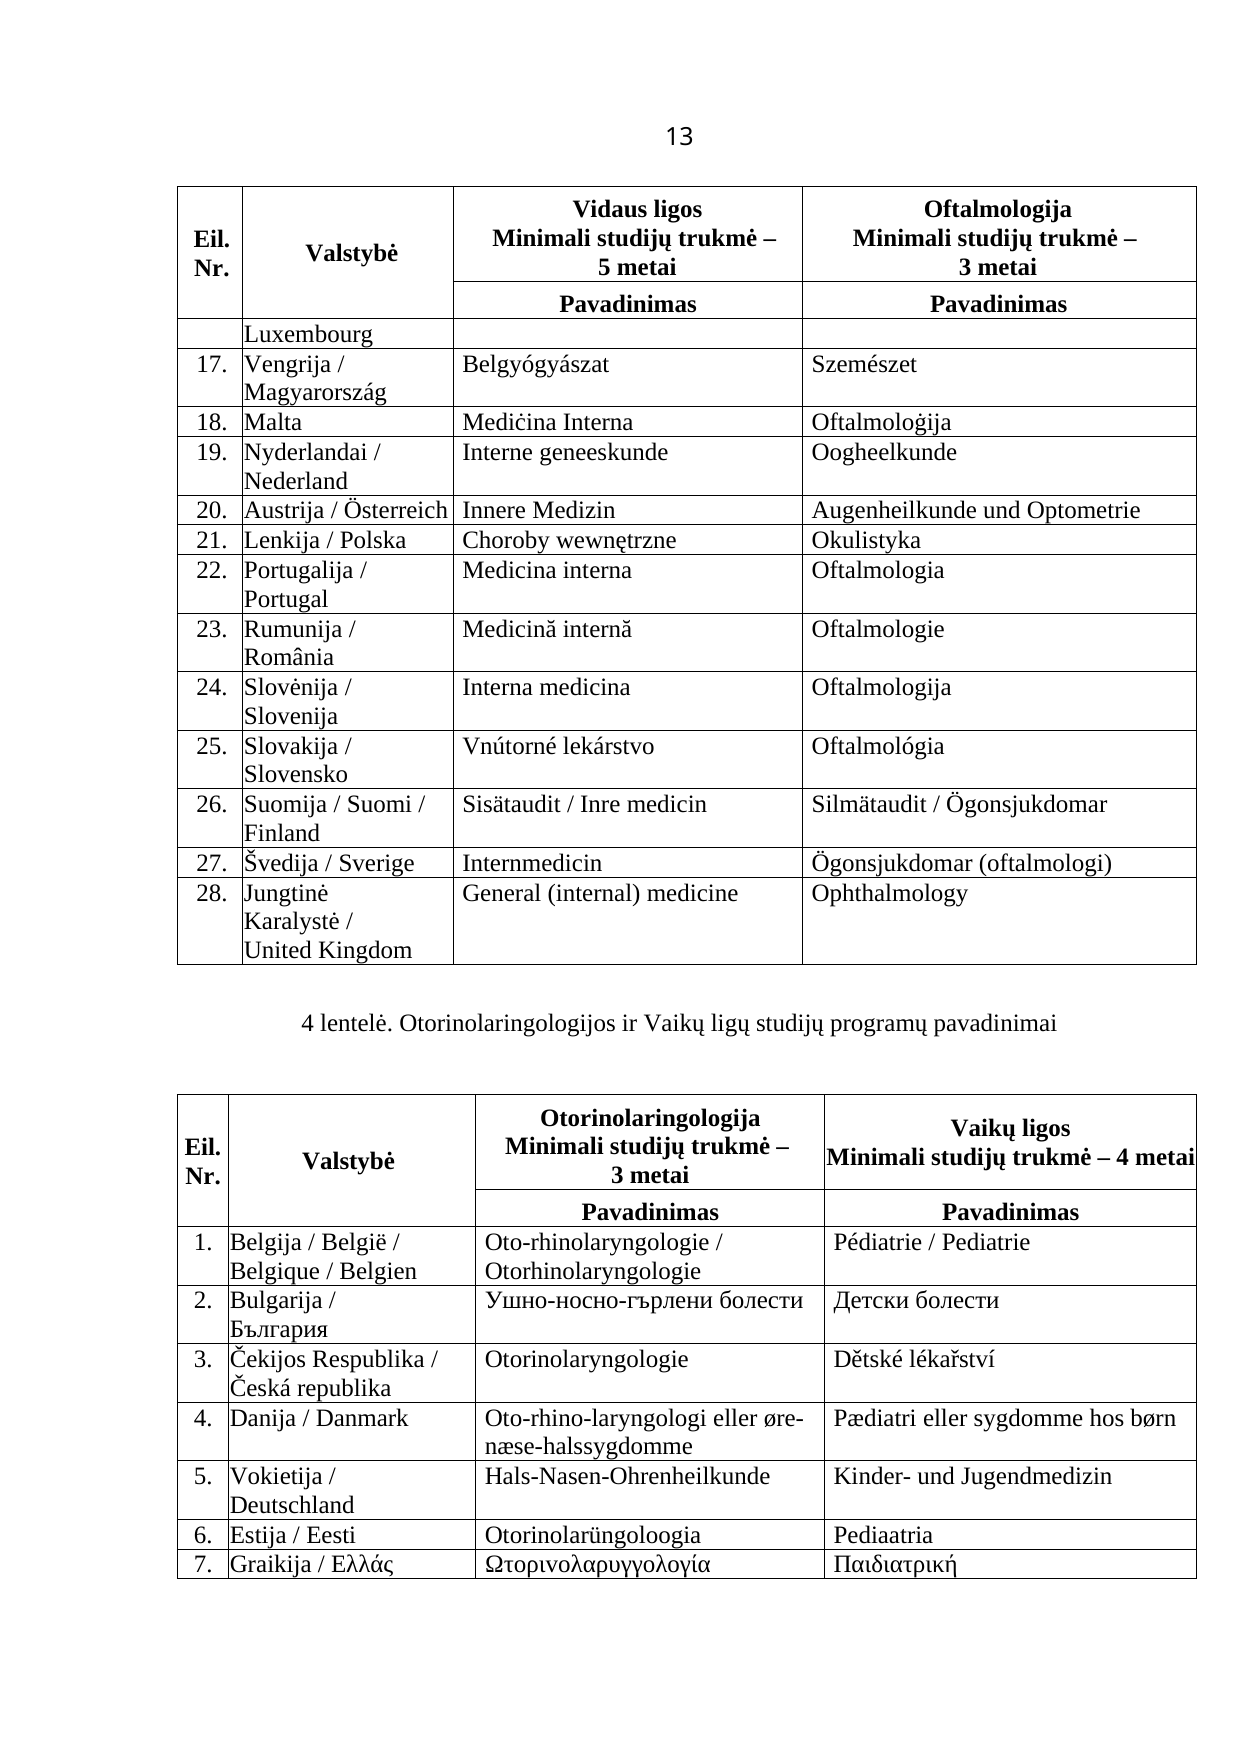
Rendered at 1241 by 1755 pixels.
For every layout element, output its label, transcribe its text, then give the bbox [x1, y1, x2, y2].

table_cell Graikija / Ελλάς [229, 1550, 475, 1578]
table_cell Oftalmologie [803, 614, 1196, 671]
table_cell Belgyógyászat [454, 349, 802, 406]
table_cell Internmedicin [454, 848, 802, 877]
table_header Valstybė [229, 1095, 475, 1226]
table_cell 19. [178, 437, 242, 494]
table_cell 25. [178, 731, 242, 788]
table_cell Hals-Nasen-Ohrenheilkunde [476, 1461, 824, 1519]
table_cell Čekijos Respublika / Česká republika [229, 1344, 475, 1402]
table_cell Pédiatrie / Pediatrie [825, 1227, 1196, 1284]
table_cell 22. [178, 555, 242, 613]
table_cell Augenheilkunde und Optometrie [803, 496, 1196, 524]
table_header Otorinolaringologija Minimali studijų trukmė – 3 metai [476, 1095, 824, 1189]
table_cell Pavadinimas [803, 282, 1196, 318]
table_cell 17. [178, 349, 242, 406]
table_cell Nyderlandai / Nederland [243, 437, 453, 494]
text 4 lentelė. Otorinolaringologijos ir Vaikų ligų studijų programų pavadinimai [177, 1008, 1181, 1037]
table_cell Pavadinimas [825, 1190, 1196, 1226]
table_cell Medicina interna [454, 555, 802, 613]
table_cell [454, 319, 802, 348]
table_cell Interna medicina [454, 672, 802, 730]
table_cell Ophthalmology [803, 878, 1196, 964]
table_cell Vokietija / Deutschland [229, 1461, 475, 1519]
table_cell Austrija / Österreich [243, 496, 453, 524]
table_cell Mediċina Interna [454, 407, 802, 436]
table_cell 26. [178, 789, 242, 847]
table_cell 5. [178, 1461, 228, 1519]
table_cell Otorinolarüngoloogia [476, 1520, 824, 1548]
table_header Vaikų ligos Minimali studijų trukmė – 4 metai [825, 1095, 1196, 1189]
table_cell Belgija / België / Belgique / Belgien [229, 1227, 475, 1284]
table_cell Ωτoριvoλαρυγγoλoγία [476, 1550, 824, 1578]
table_header Valstybė [243, 187, 453, 318]
table_cell Oftalmológia [803, 731, 1196, 788]
table_cell Suomija / Suomi / Finland [243, 789, 453, 847]
table_cell 7. [178, 1550, 228, 1578]
table_cell Vnútorné lekárstvo [454, 731, 802, 788]
table_cell Kinder- und Jugendmedizin [825, 1461, 1196, 1519]
table_cell Slovėnija / Slovenija [243, 672, 453, 730]
table_cell Rumunija / România [243, 614, 453, 671]
table_cell Szemészet [803, 349, 1196, 406]
table_cell 24. [178, 672, 242, 730]
table_cell Danija / Danmark [229, 1403, 475, 1460]
table_cell Oogheelkunde [803, 437, 1196, 494]
table_cell 28. [178, 878, 242, 964]
table_cell 21. [178, 525, 242, 554]
table_cell Sisätaudit / Inre medicin [454, 789, 802, 847]
table_cell Portugalija / Portugal [243, 555, 453, 613]
table_cell 27. [178, 848, 242, 877]
table_cell Luxembourg [243, 319, 453, 348]
table_cell Oftalmologia [803, 555, 1196, 613]
table_cell Ögonsjukdomar (oftalmologi) [803, 848, 1196, 877]
table_cell 3. [178, 1344, 228, 1402]
table_header Oftalmologija Minimali studijų trukmė – 3 metai [803, 187, 1196, 281]
table_cell Oftalmoloġija [803, 407, 1196, 436]
table_header Eil. Nr. [178, 187, 242, 318]
table_cell Innere Medizin [454, 496, 802, 524]
table_cell 2. [178, 1286, 228, 1343]
table_cell Pavadinimas [454, 282, 802, 318]
table_cell Choroby wewnętrzne [454, 525, 802, 554]
table_cell Interne geneeskunde [454, 437, 802, 494]
table_cell [803, 319, 1196, 348]
table_cell Ушно-носно-гърлени болести [476, 1286, 824, 1343]
table_cell Oto-rhino-laryngologi eller øre-næse-halssygdomme [476, 1403, 824, 1460]
table_cell 20. [178, 496, 242, 524]
table_cell Pediaatria [825, 1520, 1196, 1548]
table_cell Medicină internă [454, 614, 802, 671]
table_cell Estija / Eesti [229, 1520, 475, 1548]
table_cell General (internal) medicine [454, 878, 802, 964]
table_cell Детски болести [825, 1286, 1196, 1343]
table_cell Jungtinė Karalystė / United Kingdom [243, 878, 453, 964]
table_header Eil. Nr. [178, 1095, 228, 1226]
table_cell Silmätaudit / Ögonsjukdomar [803, 789, 1196, 847]
table_cell Bulgarija / България [229, 1286, 475, 1343]
table_cell Παιδιατρική [825, 1550, 1196, 1578]
table_header Vidaus ligos Minimali studijų trukmė – 5 metai [454, 187, 802, 281]
table_cell Vengrija / Magyarország [243, 349, 453, 406]
table_cell Okulistyka [803, 525, 1196, 554]
table_cell Oto-rhinolaryngologie / Otorhinolaryngologie [476, 1227, 824, 1284]
table_cell Slovakija / Slovensko [243, 731, 453, 788]
table_cell Dětské lékařství [825, 1344, 1196, 1402]
table_cell [178, 319, 242, 348]
table_cell 4. [178, 1403, 228, 1460]
table_cell Lenkija / Polska [243, 525, 453, 554]
table_cell Pavadinimas [476, 1190, 824, 1226]
table_cell Pædiatri eller sygdomme hos børn [825, 1403, 1196, 1460]
table_cell Otorinolaryngologie [476, 1344, 824, 1402]
table_cell Švedija / Sverige [243, 848, 453, 877]
table_cell 18. [178, 407, 242, 436]
table_cell 6. [178, 1520, 228, 1548]
table_cell 1. [178, 1227, 228, 1284]
table_cell Oftalmologija [803, 672, 1196, 730]
table_cell Malta [243, 407, 453, 436]
table_cell 23. [178, 614, 242, 671]
